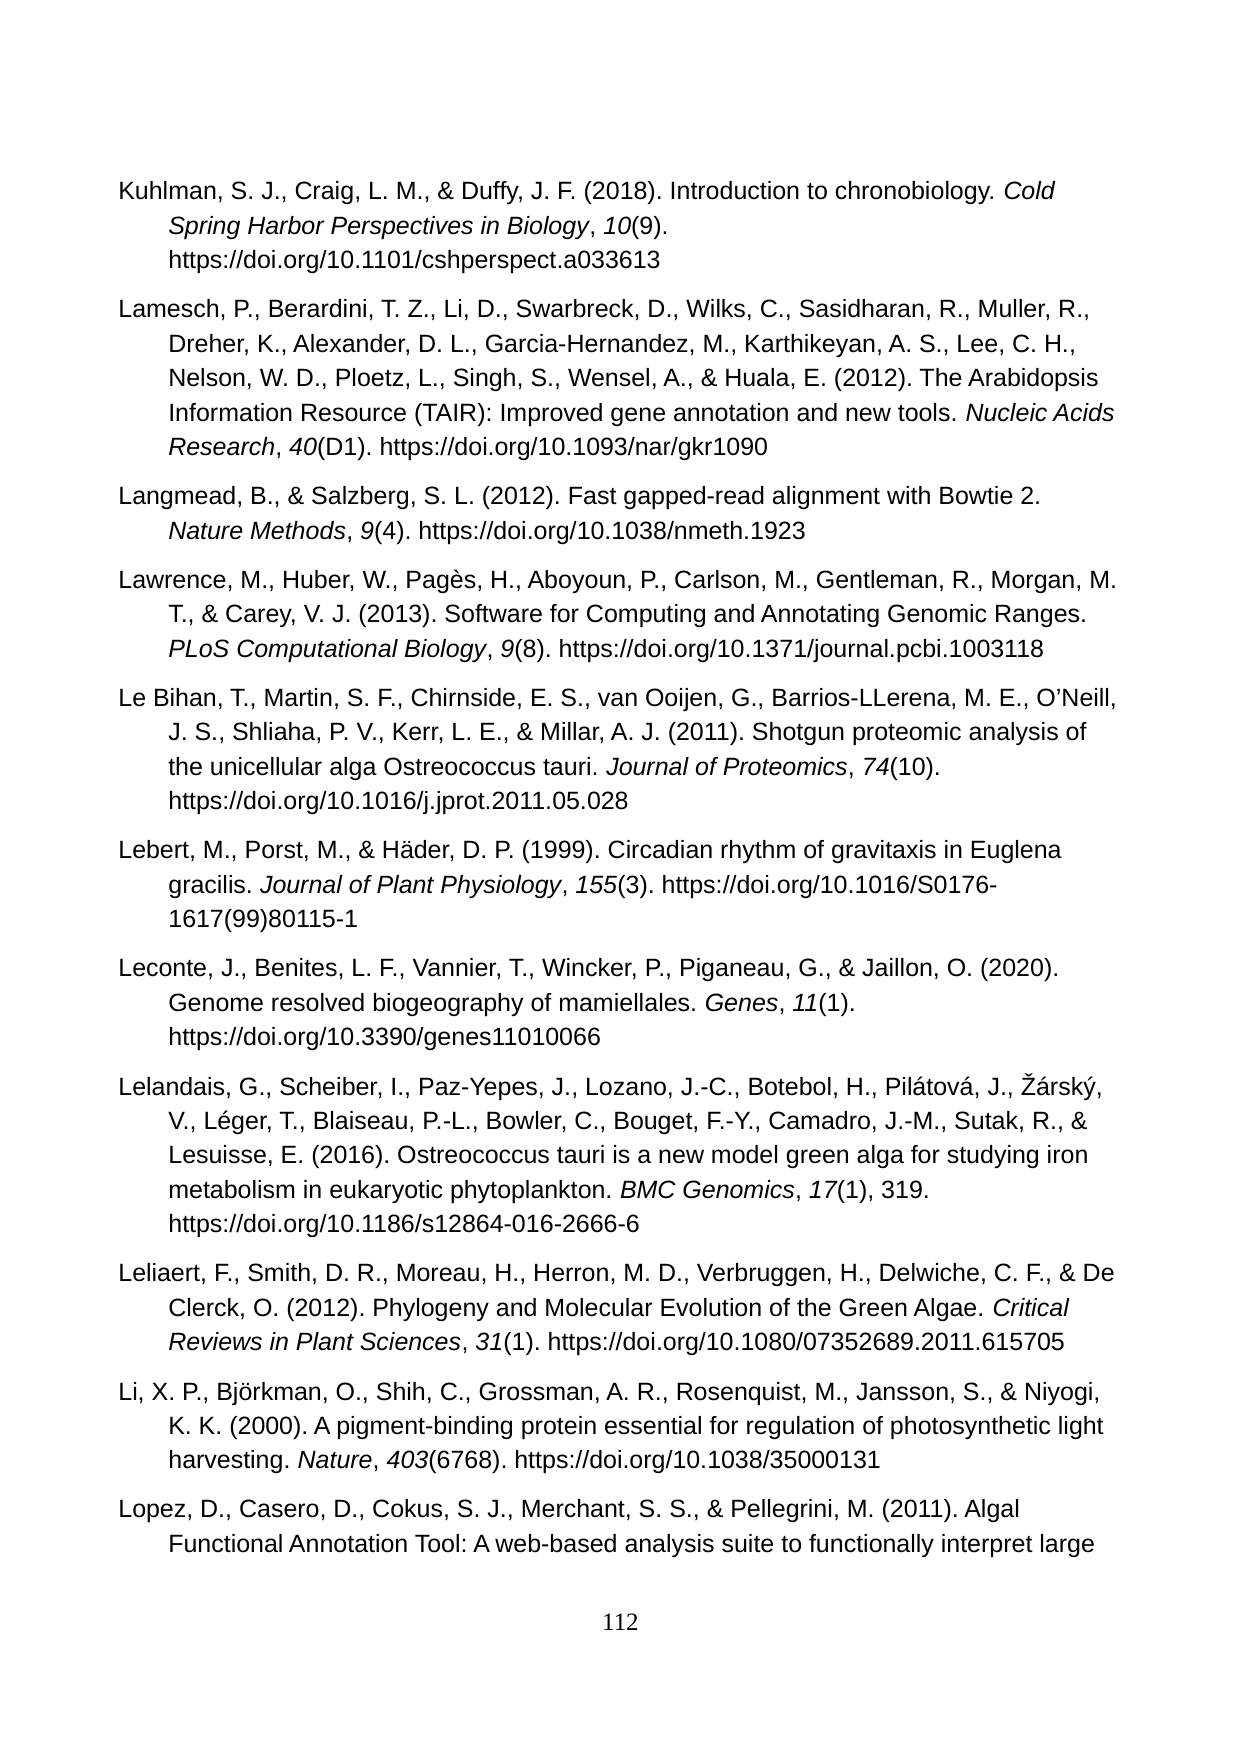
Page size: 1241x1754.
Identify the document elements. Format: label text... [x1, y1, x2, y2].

text Li, X. P., Björkman, O., Shih, C., Grossman, A. R., Rosenquist, M., Jansson, S., & Niyogi, K. K. (2000). A pigment-binding protein essential for regulation of photosynthetic light harvesting. Nature, 403(6768). https://doi.org/10.1038/35000131 [118, 1376, 1122, 1474]
text Lebert, M., Porst, M., & Häder, D. P. (1999). Circadian rhythm of gravitaxis in Euglena gracilis. Journal of Plant Physiology, 155(3). https://doi.org/10.1016/S0176-1617(99)80115-1 [118, 835, 1122, 933]
text Lawrence, M., Huber, W., Pagès, H., Aboyoun, P., Carlson, M., Gentleman, R., Morgan, M. T., & Carey, V. J. (2013). Software for Computing and Annotating Genomic Ranges. PLoS Computational Biology, 9(8). https://doi.org/10.1371/journal.pcbi.1003118 [118, 565, 1122, 663]
text Kuhlman, S. J., Craig, L. M., & Duffy, J. F. (2018). Introduction to chronobiology. Cold Spring Harbor Perspectives in Biology, 10(9). https://doi.org/10.1101/cshperspect.a033613 [118, 176, 1122, 274]
text Lamesch, P., Berardini, T. Z., Li, D., Swarbreck, D., Wilks, C., Sasidharan, R., Muller, R., Dreher, K., Alexander, D. L., Garcia-Hernandez, M., Karthikeyan, A. S., Lee, C. H., Nelson, W. D., Ploetz, L., Singh, S., Wensel, A., & Huala, E. (2012). The Arabidopsis Information Resource (TAIR): Improved gene annotation and new tools. Nucleic Acids Research, 40(D1). https://doi.org/10.1093/nar/gkr1090 [118, 294, 1122, 461]
text Lopez, D., Casero, D., Cokus, S. J., Merchant, S. S., & Pellegrini, M. (2011). Algal Functional Annotation Tool: A web-based analysis suite to functionally interpret large [118, 1494, 1122, 1558]
text Langmead, B., & Salzberg, S. L. (2012). Fast gapped-read alignment with Bowtie 2. Nature Methods, 9(4). https://doi.org/10.1038/nmeth.1923 [118, 481, 1122, 544]
text Leconte, J., Benites, L. F., Vannier, T., Wincker, P., Piganeau, G., & Jaillon, O. (2020). Genome resolved biogeography of mamiellales. Genes, 11(1). https://doi.org/10.3390/genes11010066 [118, 953, 1122, 1051]
text Lelandais, G., Scheiber, I., Paz-Yepes, J., Lozano, J.-C., Botebol, H., Pilátová, J., Žárský, V., Léger, T., Blaiseau, P.-L., Bowler, C., Bouget, F.-Y., Camadro, J.-M., Sutak, R., & Lesuisse, E. (2016). Ostreococcus tauri is a new model green alga for studying iron metabolism in eukaryotic phytoplankton. BMC Genomics, 17(1), 319. https://doi.org/10.1186/s12864-016-2666-6 [118, 1071, 1122, 1238]
text Leliaert, F., Smith, D. R., Moreau, H., Herron, M. D., Verbruggen, H., Delwiche, C. F., & De Clerck, O. (2012). Phylogeny and Molecular Evolution of the Green Algae. Critical Reviews in Plant Sciences, 31(1). https://doi.org/10.1080/07352689.2011.615705 [118, 1258, 1122, 1356]
text Le Bihan, T., Martin, S. F., Chirnside, E. S., van Ooijen, G., Barrios-LLerena, M. E., O’Neill, J. S., Shliaha, P. V., Kerr, L. E., & Millar, A. J. (2011). Shotgun proteomic analysis of the unicellular alga Ostreococcus tauri. Journal of Proteomics, 74(10). https://doi.org/10.1016/j.jprot.2011.05.028 [118, 683, 1122, 815]
